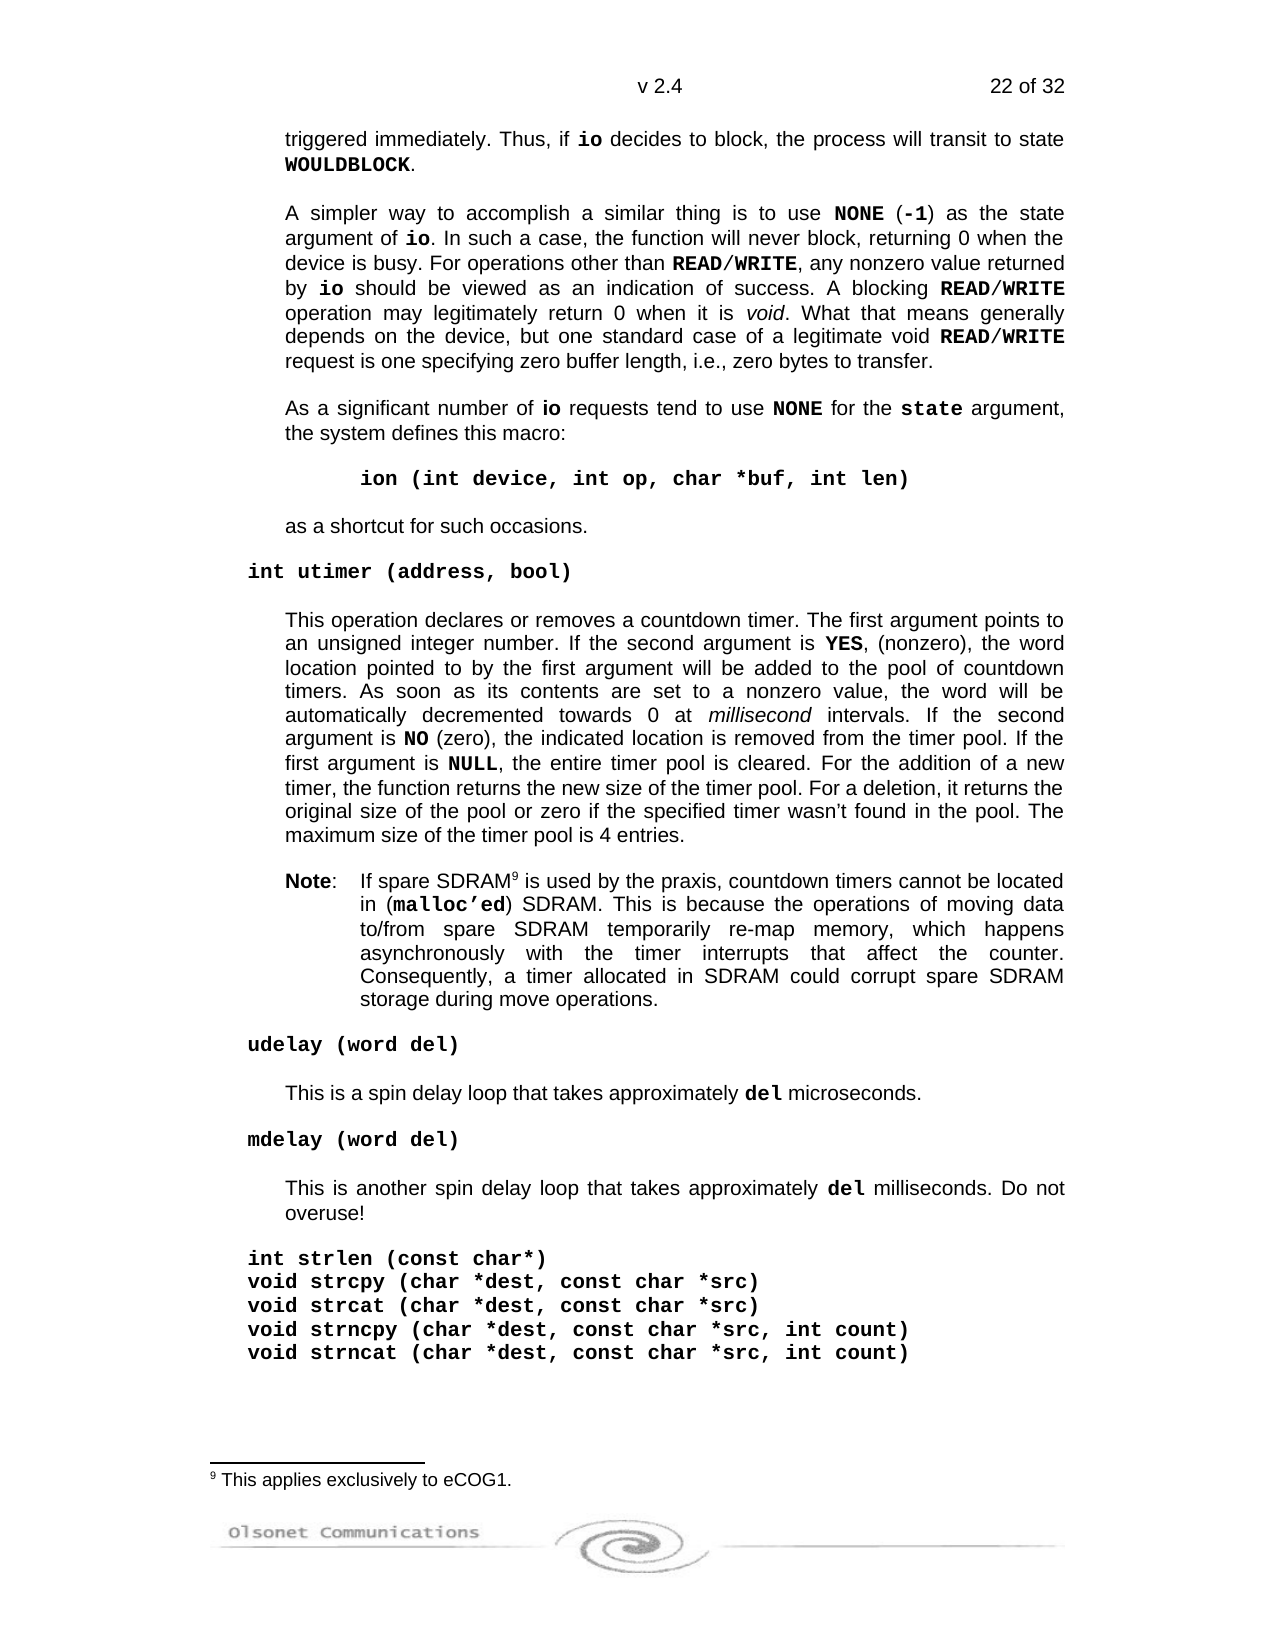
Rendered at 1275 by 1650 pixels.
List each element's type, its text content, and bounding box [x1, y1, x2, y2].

text This is a spin delay loop that takes approximately del microseconds. [285, 1081, 1065, 1106]
text udelay (word del) [247, 1034, 1065, 1058]
text void strcat (char *dest, const char *src) [247, 1295, 1065, 1319]
text A simpler way to accomplish a similar thing is to use NONE (-1) as the state argument of io. In such a case, the function will never block, returning 0 when the device is busy. For operations other than READ/WRITE, any nonzero value returned by io should be viewed as an indication of success. A blocking READ/WRITE operation may legitimately return 0 when it is void. What that means generally depends on the device, but one standard case of a legitimate void READ/WRITE request is one specifying zero buffer length, i.e., zero bytes to transfer. [285, 201, 1065, 373]
text as a shortcut for such occasions. [285, 515, 1065, 538]
text Note: If spare SDRAM is used by the praxis, countdown timers cannot be located in (malloc’ed) SDRAM. This is because the operations of moving data to/from spare SDRAM temporarily re-map memory, which happens asynchronously with the timer interrupts that affect the counter. Consequently, a timer allocated in SDRAM could corrupt spare SDRAM storage during move operations. [285, 870, 1065, 1011]
text This operation declares or removes a countdown timer. The first argument points to an unsigned integer number. If the second argument is YES, (nonzero), the word location pointed to by the first argument will be added to the pool of countdown timers. As soon as its contents are set to a nonzero value, the word will be automatically decremented towards 0 at millisecond intervals. If the second argument is NO (zero), the indicated location is removed from the timer pool. If the first argument is NULL, the entire timer pool is cleared. For the addition of a new timer, the function returns the new size of the timer pool. For a deletion, it returns the original size of the pool or zero if the specified timer wasn’t found in the pool. The maximum size of the timer pool is 4 entries. [285, 608, 1065, 846]
text void strncat (char *dest, const char *src, int count) [247, 1342, 1065, 1366]
text mdelay (word del) [247, 1129, 1065, 1153]
text This applies exclusively to eCOG1. [210, 1469, 1065, 1490]
text ion (int device, int op, char *buf, int len) [285, 468, 1065, 492]
text void strcpy (char *dest, const char *src) [247, 1271, 1065, 1295]
text int utimer (address, bool) [247, 561, 1065, 585]
text void strncpy (char *dest, const char *src, int count) [247, 1319, 1065, 1342]
text As a significant number of io requests tend to use NONE for the state argument, the system defines this macro: [285, 396, 1065, 445]
picture [210, 1504, 1065, 1596]
text This is another spin delay loop that takes approximately del milliseconds. Do not overuse! [285, 1176, 1065, 1224]
text triggered immediately. Thus, if io decides to block, the process will transit to state WOULDBLOCK. [285, 128, 1065, 178]
text int strlen (const char*) [247, 1248, 1065, 1271]
